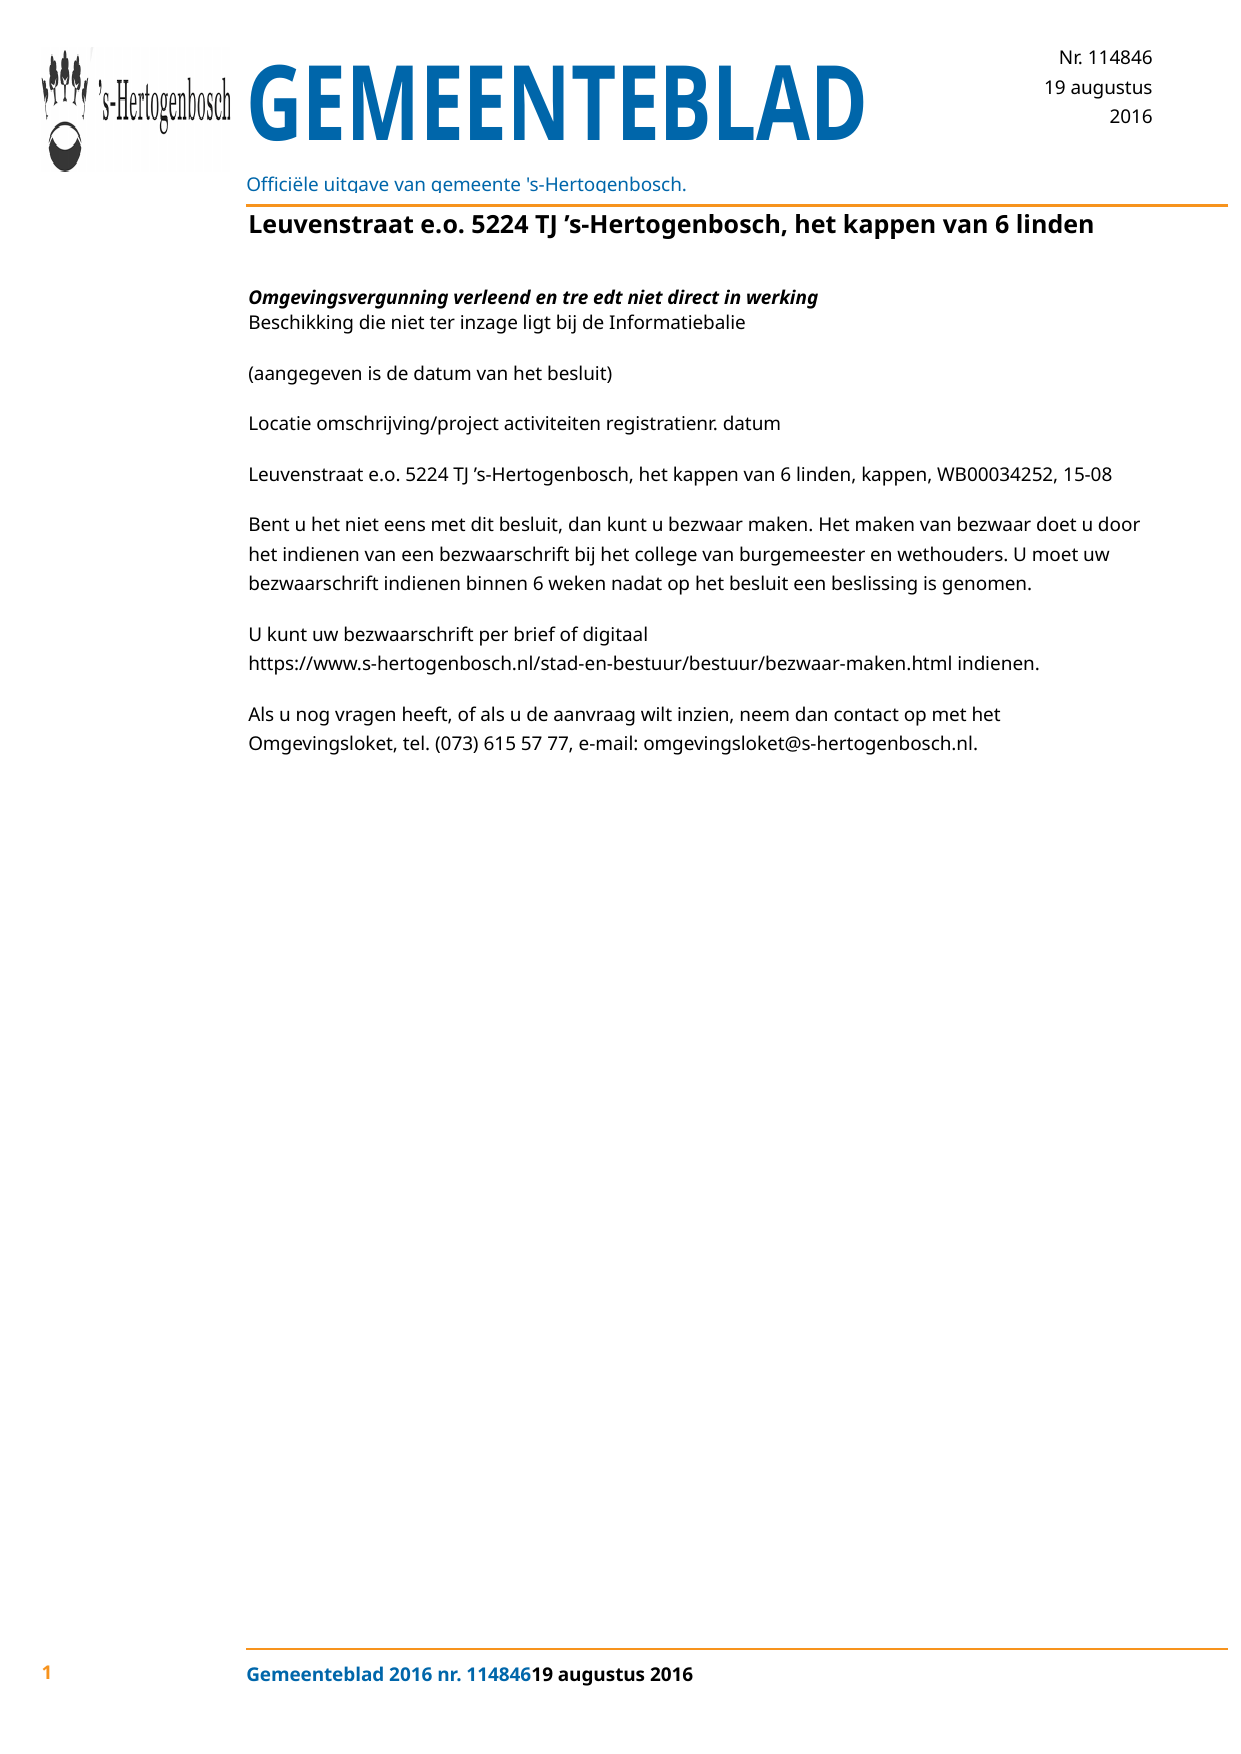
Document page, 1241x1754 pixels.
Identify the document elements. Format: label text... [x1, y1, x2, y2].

text Als u nog vragen heeft, of als u de aanvraag wilt inzien, neem dan contact op met het Omgevingsloket, tel. (073) 615 57 77, e-mail: omgevingsloket@s-hertogenbosch.nl. [248, 701, 1152, 756]
text Omgevingsvergunning verleend en tre edt niet direct in werking [248, 284, 1152, 309]
text U kunt uw bezwaarschrift per brief of digitaal https://www.s-hertogenbosch.nl/stad-en-bestuur/bestuur/bezwaar-maken.html indienen. [248, 621, 1152, 676]
text Bent u het niet eens met dit besluit, dan kunt u bezwaar maken. Het maken van bezwaar doet u door het indienen van een bezwaarschrift bij het college van burgemeester en wethouders. U moet uw bezwaarschrift indienen binnen 6 weken nadat op het besluit een beslissing is genomen. [248, 511, 1152, 596]
text (aangegeven is de datum van het besluit) [248, 360, 1152, 386]
picture [41, 47, 231, 172]
text Beschikking die niet ter inzage ligt bij de Informatiebalie [248, 309, 1152, 335]
text Leuvenstraat e.o. 5224 TJ ’s-Hertogenbosch, het kappen van 6 linden, kappen, WB00034252, 15-08 [248, 461, 1152, 487]
text Leuvenstraat e.o. 5224 TJ ’s-Hertogenbosch, het kappen van 6 linden [248, 207, 1152, 241]
text Locatie omschrijving/project activiteiten registratienr. datum [248, 410, 1152, 436]
